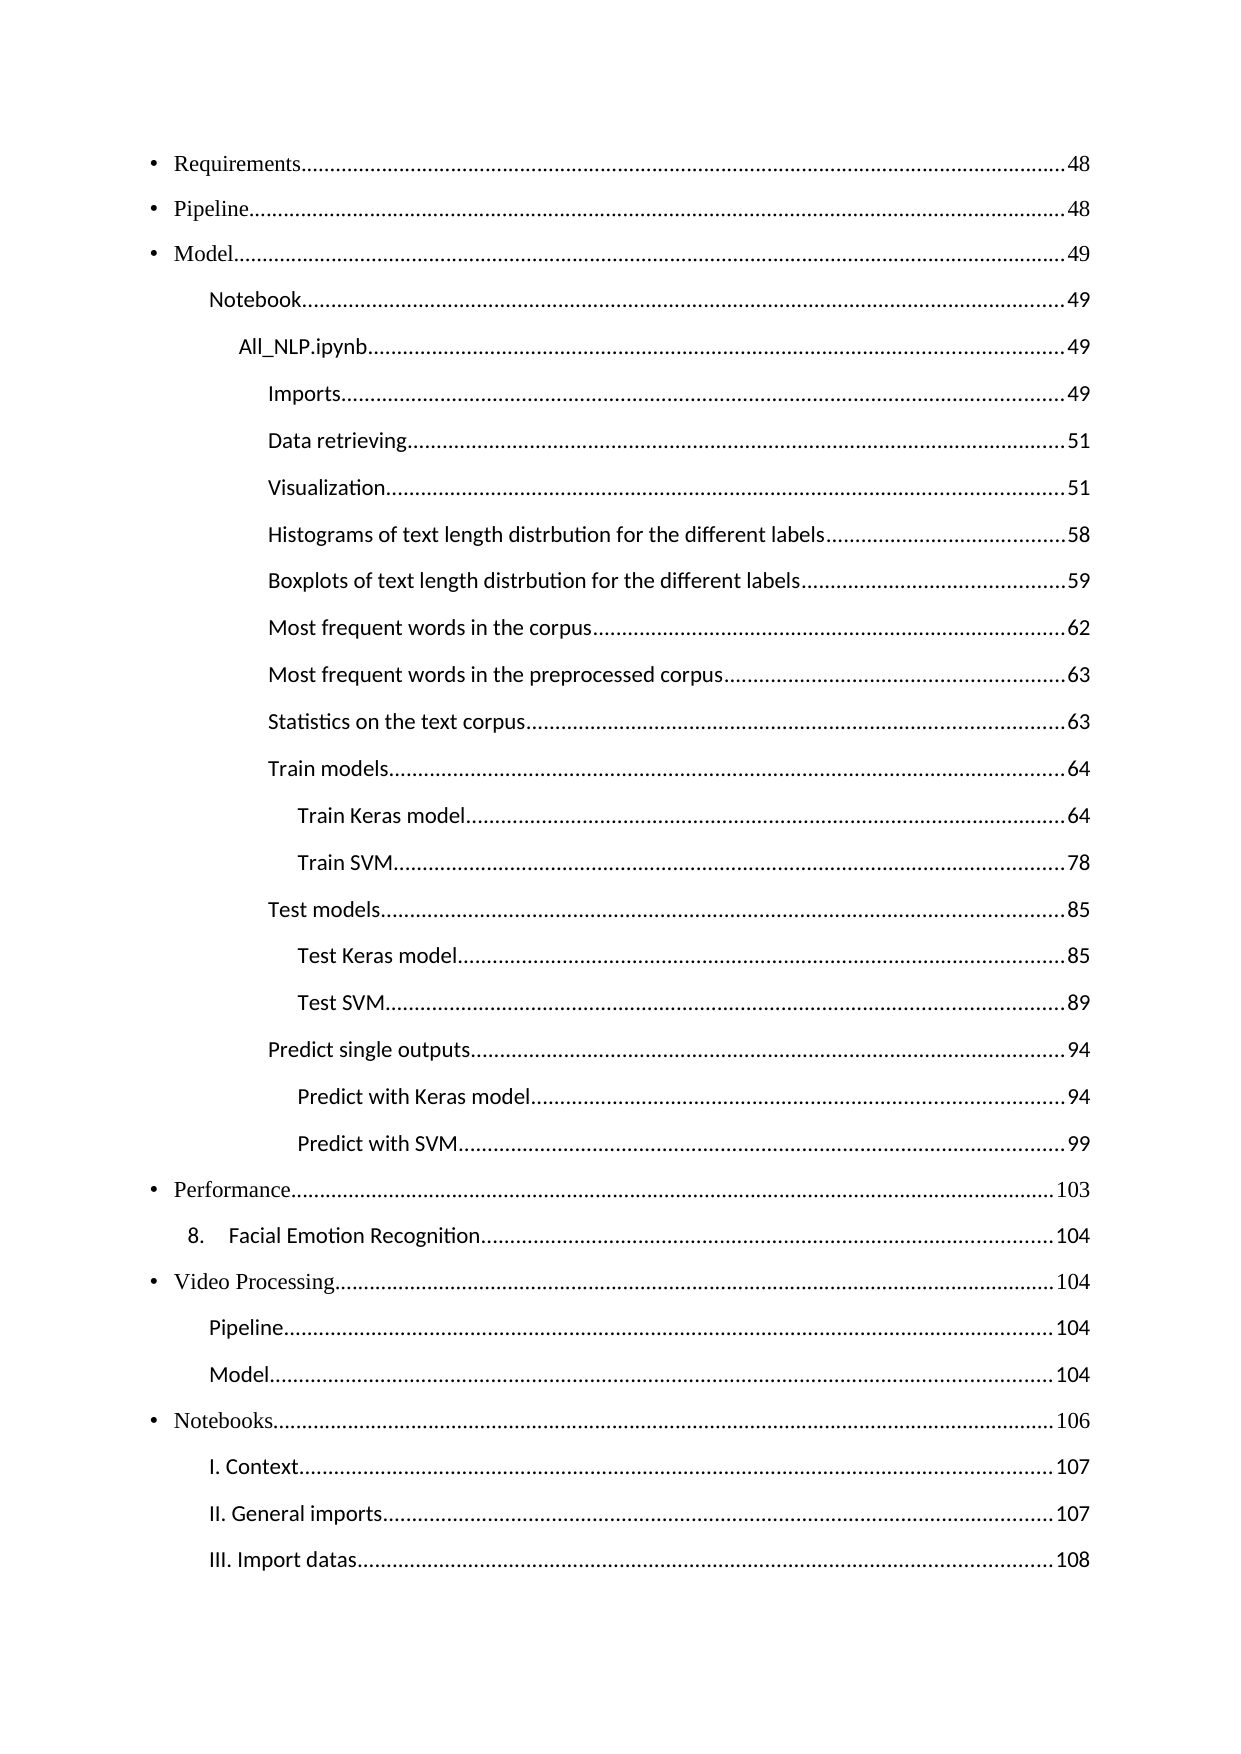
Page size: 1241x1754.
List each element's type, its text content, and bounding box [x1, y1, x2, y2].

list Notebooks 106 [150, 1407, 1090, 1433]
text Histograms of text length distrbution for the different labels 58 [268, 520, 1090, 548]
text Train SVM 78 [297, 848, 1090, 876]
text Train Keras model 64 [297, 801, 1090, 829]
list Video Processing 104 [150, 1268, 1090, 1294]
text Predict single outputs 94 [268, 1035, 1090, 1063]
text Imports 49 [268, 379, 1090, 407]
text Test Keras model 85 [297, 942, 1090, 969]
text Test SVM 89 [297, 988, 1090, 1016]
text Predict with SVM 99 [297, 1129, 1090, 1157]
text Most frequent words in the preprocessed corpus 63 [268, 660, 1090, 688]
subtitle Facial Emotion Recognition 104 [187, 1221, 1090, 1249]
text Pipeline 104 [209, 1313, 1090, 1341]
text Notebook 49 [209, 285, 1090, 313]
text Train models 64 [268, 754, 1090, 782]
text Test models 85 [268, 895, 1090, 923]
text Most frequent words in the corpus 62 [268, 613, 1090, 641]
list Requirements 48 [150, 150, 1090, 176]
text Statistics on the text corpus 63 [268, 707, 1090, 735]
text Data retrieving 51 [268, 426, 1090, 454]
text II. General imports 107 [209, 1499, 1090, 1527]
text All_NLP.ipynb 49 [238, 332, 1090, 360]
list Performance 103 [150, 1176, 1090, 1202]
text III. Import datas 108 [209, 1546, 1090, 1574]
list Pipeline 48 [150, 195, 1090, 221]
list Model 49 [150, 240, 1090, 267]
text Boxplots of text length distrbution for the different labels 59 [268, 567, 1090, 594]
text Predict with Keras model 94 [297, 1082, 1090, 1110]
text I. Context 107 [209, 1452, 1090, 1480]
text Visualization 51 [268, 473, 1090, 501]
text Model 104 [209, 1360, 1090, 1388]
